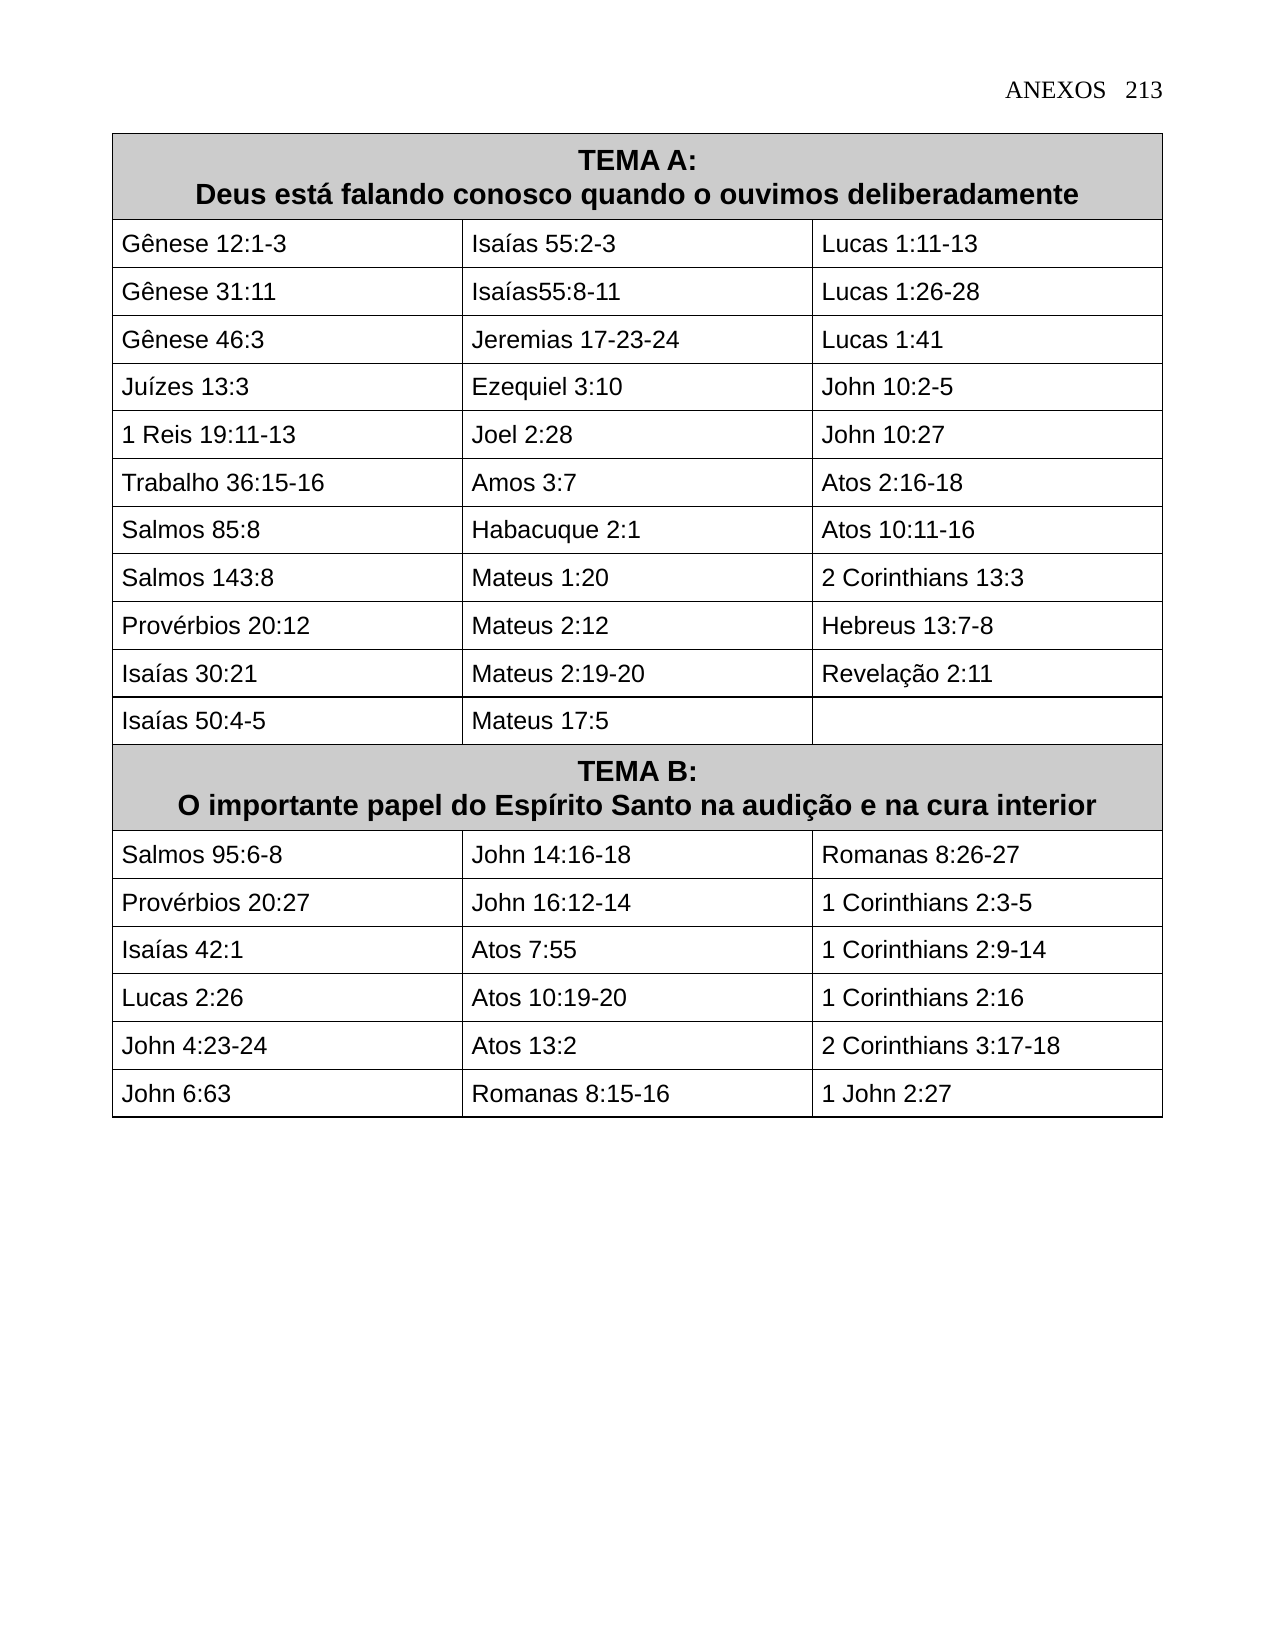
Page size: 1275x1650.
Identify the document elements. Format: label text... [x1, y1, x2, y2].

table_cell 2 Corinthians 13:3 [813, 554, 1162, 601]
table_cell Provérbios 20:12 [113, 602, 462, 649]
table_cell Lucas 2:26 [113, 974, 462, 1021]
table_cell Juízes 13:3 [113, 364, 462, 410]
table_cell Atos 10:11-16 [813, 507, 1162, 553]
table_cell Ezequiel 3:10 [463, 364, 812, 410]
table_cell John 6:63 [113, 1070, 462, 1116]
table_cell Gênese 12:1-3 [113, 220, 462, 267]
table_cell Salmos 143:8 [113, 554, 462, 601]
table_cell TEMA B: O importante papel do Espírito Santo na audição e na cura interior [113, 745, 1162, 830]
table_cell 1 Corinthians 2:16 [813, 974, 1162, 1021]
table_header TEMA A: Deus está falando conosco quando o ouvimos deliberadamente [113, 134, 1162, 219]
table_cell 1 John 2:27 [813, 1070, 1162, 1116]
table_cell John 10:27 [813, 411, 1162, 458]
table_cell 1 Corinthians 2:3-5 [813, 879, 1162, 926]
table_cell Isaías 42:1 [113, 927, 462, 973]
table_cell Atos 13:2 [463, 1022, 812, 1069]
table_cell 2 Corinthians 3:17-18 [813, 1022, 1162, 1069]
table_cell Gênese 46:3 [113, 316, 462, 362]
table_cell John 4:23-24 [113, 1022, 462, 1069]
table_cell Jeremias 17-23-24 [463, 316, 812, 362]
table_cell [813, 698, 1162, 744]
table_cell Lucas 1:11-13 [813, 220, 1162, 267]
table_cell John 10:2-5 [813, 364, 1162, 410]
table_cell 1 Reis 19:11-13 [113, 411, 462, 458]
table_cell Atos 7:55 [463, 927, 812, 973]
table_cell Joel 2:28 [463, 411, 812, 458]
table_cell Gênese 31:11 [113, 268, 462, 315]
table_cell John 16:12-14 [463, 879, 812, 926]
table_cell Romanas 8:15-16 [463, 1070, 812, 1116]
table_cell Habacuque 2:1 [463, 507, 812, 553]
table_cell Mateus 2:19-20 [463, 650, 812, 696]
table_cell Romanas 8:26-27 [813, 831, 1162, 878]
table_cell Isaías 55:2-3 [463, 220, 812, 267]
table_cell Isaías 50:4-5 [113, 698, 462, 744]
table_cell John 14:16-18 [463, 831, 812, 878]
table_cell Mateus 2:12 [463, 602, 812, 649]
table_cell Mateus 17:5 [463, 698, 812, 744]
table_cell Lucas 1:26-28 [813, 268, 1162, 315]
table_cell Hebreus 13:7-8 [813, 602, 1162, 649]
table_cell 1 Corinthians 2:9-14 [813, 927, 1162, 973]
table_cell Isaías55:8-11 [463, 268, 812, 315]
table_cell Salmos 95:6-8 [113, 831, 462, 878]
table_cell Amos 3:7 [463, 459, 812, 506]
table_cell Atos 2:16-18 [813, 459, 1162, 506]
table_cell Atos 10:19-20 [463, 974, 812, 1021]
table_cell Salmos 85:8 [113, 507, 462, 553]
table_cell Mateus 1:20 [463, 554, 812, 601]
table_cell Revelação 2:11 [813, 650, 1162, 696]
table_cell Trabalho 36:15-16 [113, 459, 462, 506]
table_cell Isaías 30:21 [113, 650, 462, 696]
table_cell Provérbios 20:27 [113, 879, 462, 926]
table_cell Lucas 1:41 [813, 316, 1162, 362]
